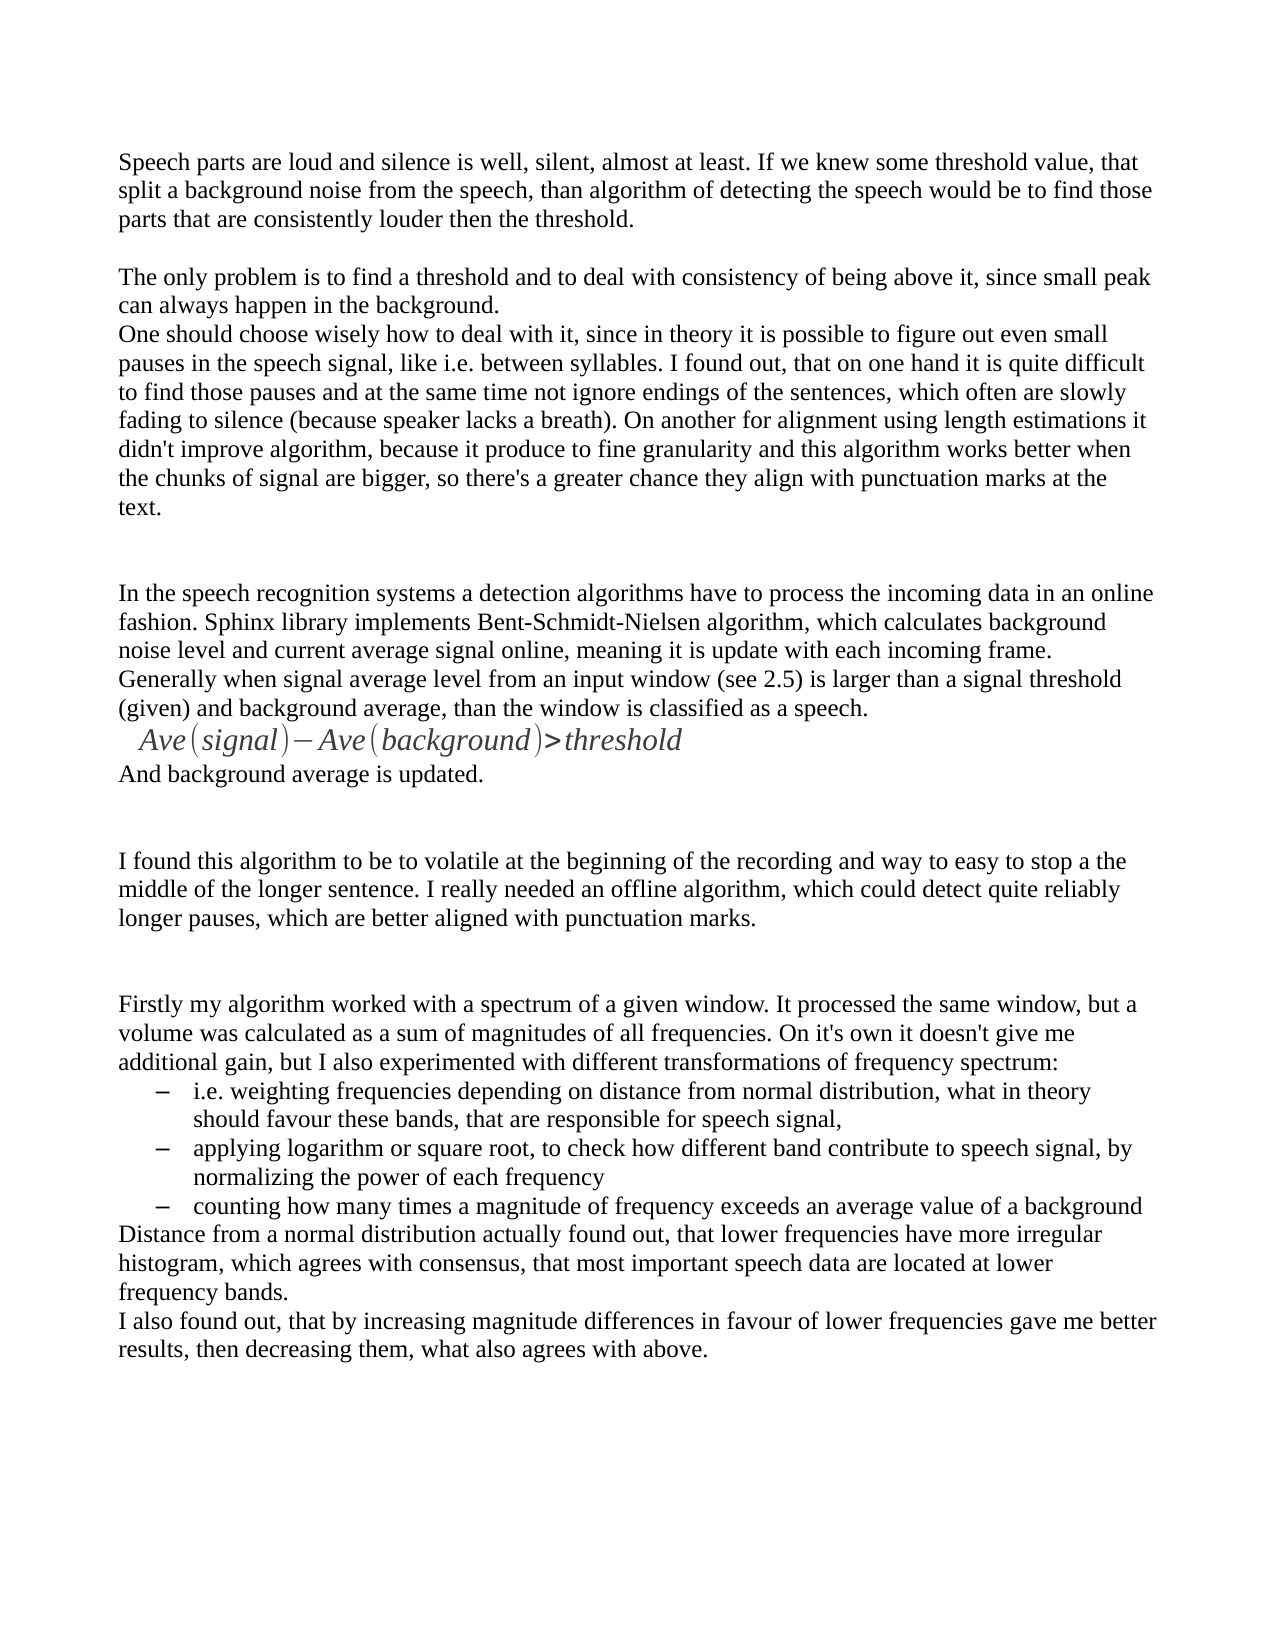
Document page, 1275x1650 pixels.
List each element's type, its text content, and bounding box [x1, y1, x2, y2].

text I found this algorithm to be to volatile at the beginning of the recording and way to easy to stop a the middle of the longer sentence. I really needed an offline algorithm, which could detect quite reliably longer pauses, which are better aligned with punctuation marks. [118, 846, 1157, 932]
list applying logarithm or square root, to check how different band contribute to speech signal, by normalizing the power of each frequency [156, 1133, 1157, 1191]
text And background average is updated. [118, 759, 1157, 788]
text The only problem is to find a threshold and to deal with consistency of being above it, since small peak can always happen in the background. [118, 262, 1157, 319]
text Speech parts are loud and silence is well, silent, almost at least. If we knew some threshold value, that split a background noise from the speech, than algorithm of detecting the speech would be to find those parts that are consistently louder then the threshold. [118, 147, 1157, 233]
list counting how many times a magnitude of frequency exceeds an average value of a background [156, 1191, 1157, 1219]
text I also found out, that by increasing magnitude differences in favour of lower frequencies gave me better results, then decreasing them, what also agrees with above. [118, 1306, 1157, 1363]
text One should choose wisely how to deal with it, since in theory it is possible to figure out even small pauses in the speech signal, like i.e. between syllables. I found out, that on one hand it is quite difficult to find those pauses and at the same time not ignore endings of the sentences, which often are slowly fading to silence (because speaker lacks a breath). On another for alignment using length estimations it didn't improve algorithm, because it produce to fine granularity and this algorithm works better when the chunks of signal are bigger, so there's a greater chance they align with punctuation marks at the text. [118, 319, 1157, 521]
text In the speech recognition systems a detection algorithms have to process the incoming data in an online fashion. Sphinx library implements Bent-Schmidt-Nielsen algorithm, which calculates background noise level and current average signal online, meaning it is update with each incoming frame. [118, 578, 1157, 664]
text Firstly my algorithm worked with a spectrum of a given window. It processed the same window, but a volume was calculated as a sum of magnitudes of all frequencies. On it's own it doesn't give me additional gain, but I also experimented with different transformations of frequency spectrum: [118, 989, 1157, 1076]
list i.e. weighting frequencies depending on distance from normal distribution, what in theory should favour these bands, that are responsible for speech signal, [156, 1076, 1157, 1133]
text Generally when signal average level from an input window (see 2.5) is larger than a signal threshold (given) and background average, than the window is classified as a speech. [118, 664, 1157, 722]
text Distance from a normal distribution actually found out, that lower frequencies have more irregular histogram, which agrees with consensus, that most important speech data are located at lower frequency bands. [118, 1219, 1157, 1306]
